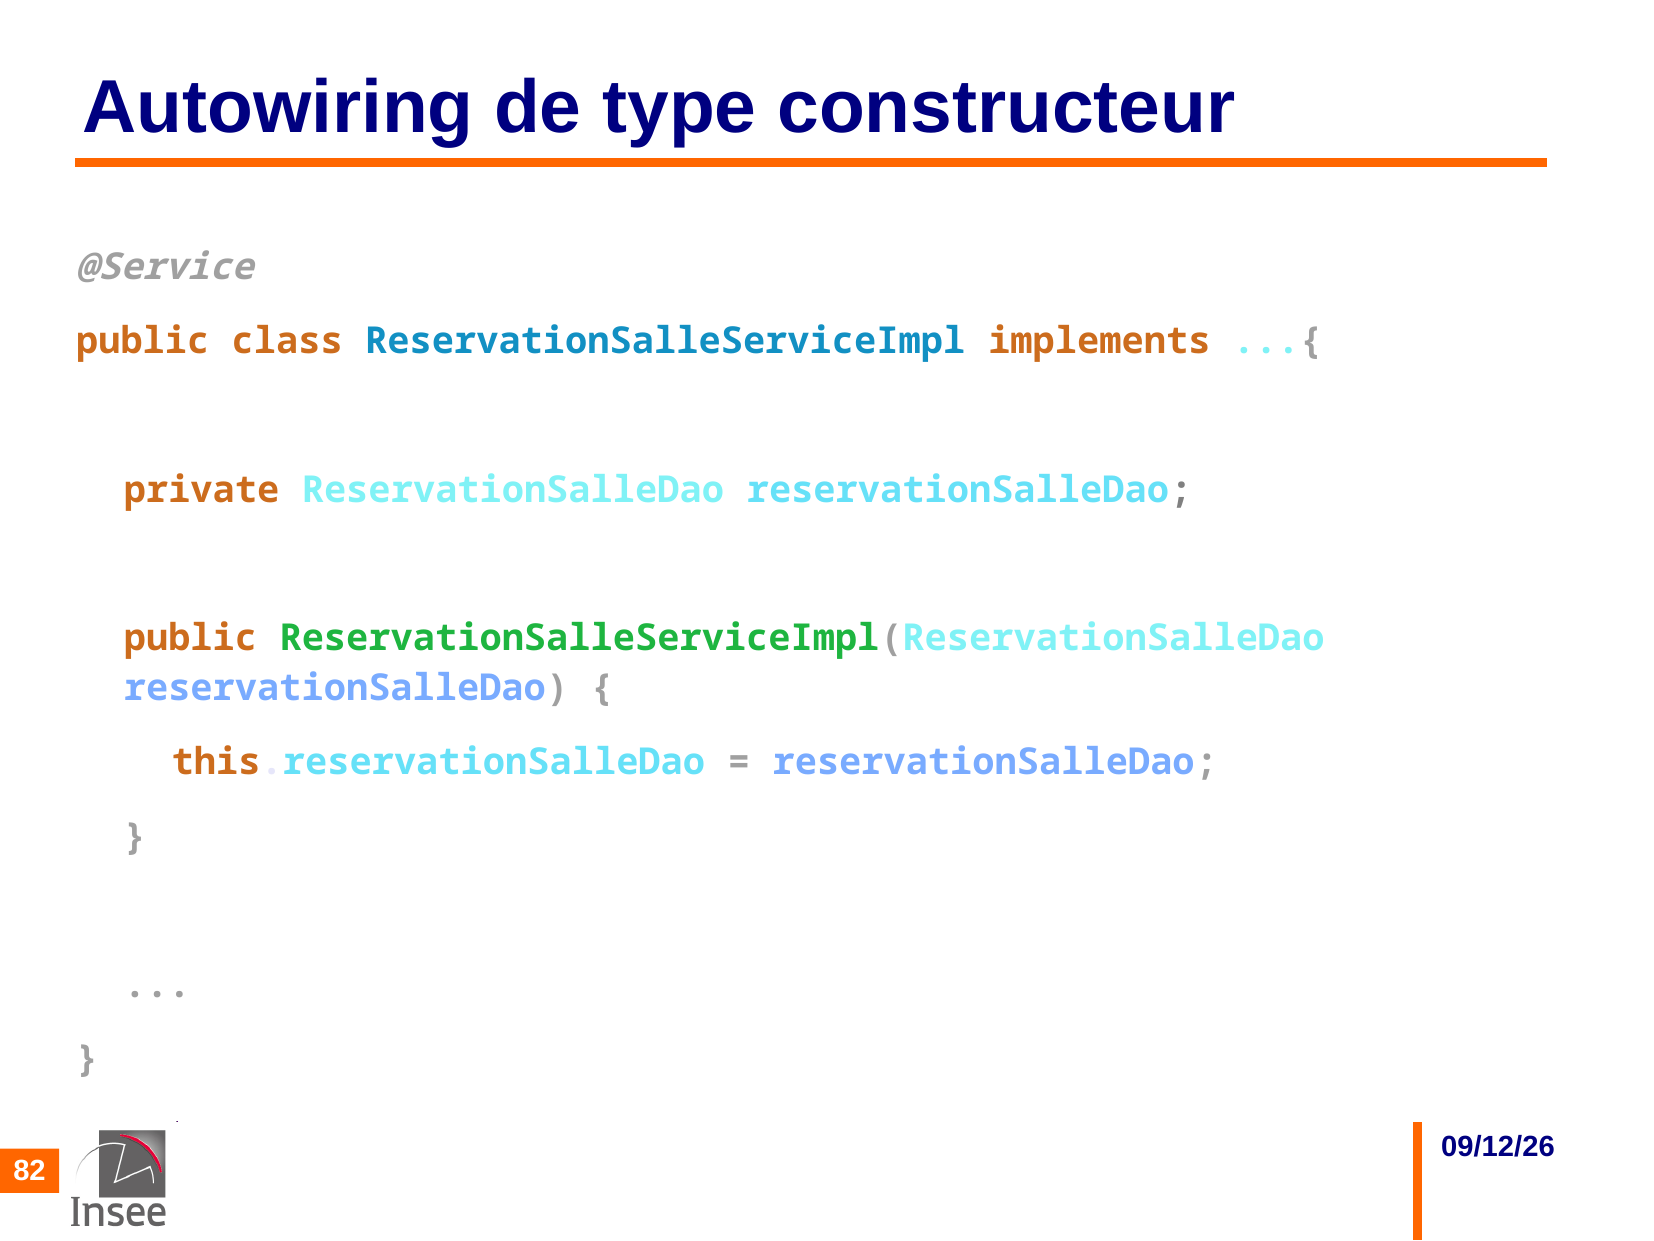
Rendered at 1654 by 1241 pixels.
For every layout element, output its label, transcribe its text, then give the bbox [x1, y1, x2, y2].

list @Service public class ReservationSalleServiceImpl implements ...{ private ReservationSalleDao reservationSalleDao; public ReservationSalleServiceImpl(ReservationSalleDao reservationSalleDao) { this.reservationSalleDao = reservationSalleDao; } ... } [75, 236, 1541, 1087]
picture [62, 1121, 178, 1241]
title Autowiring de type constructeur [82, 49, 1619, 163]
